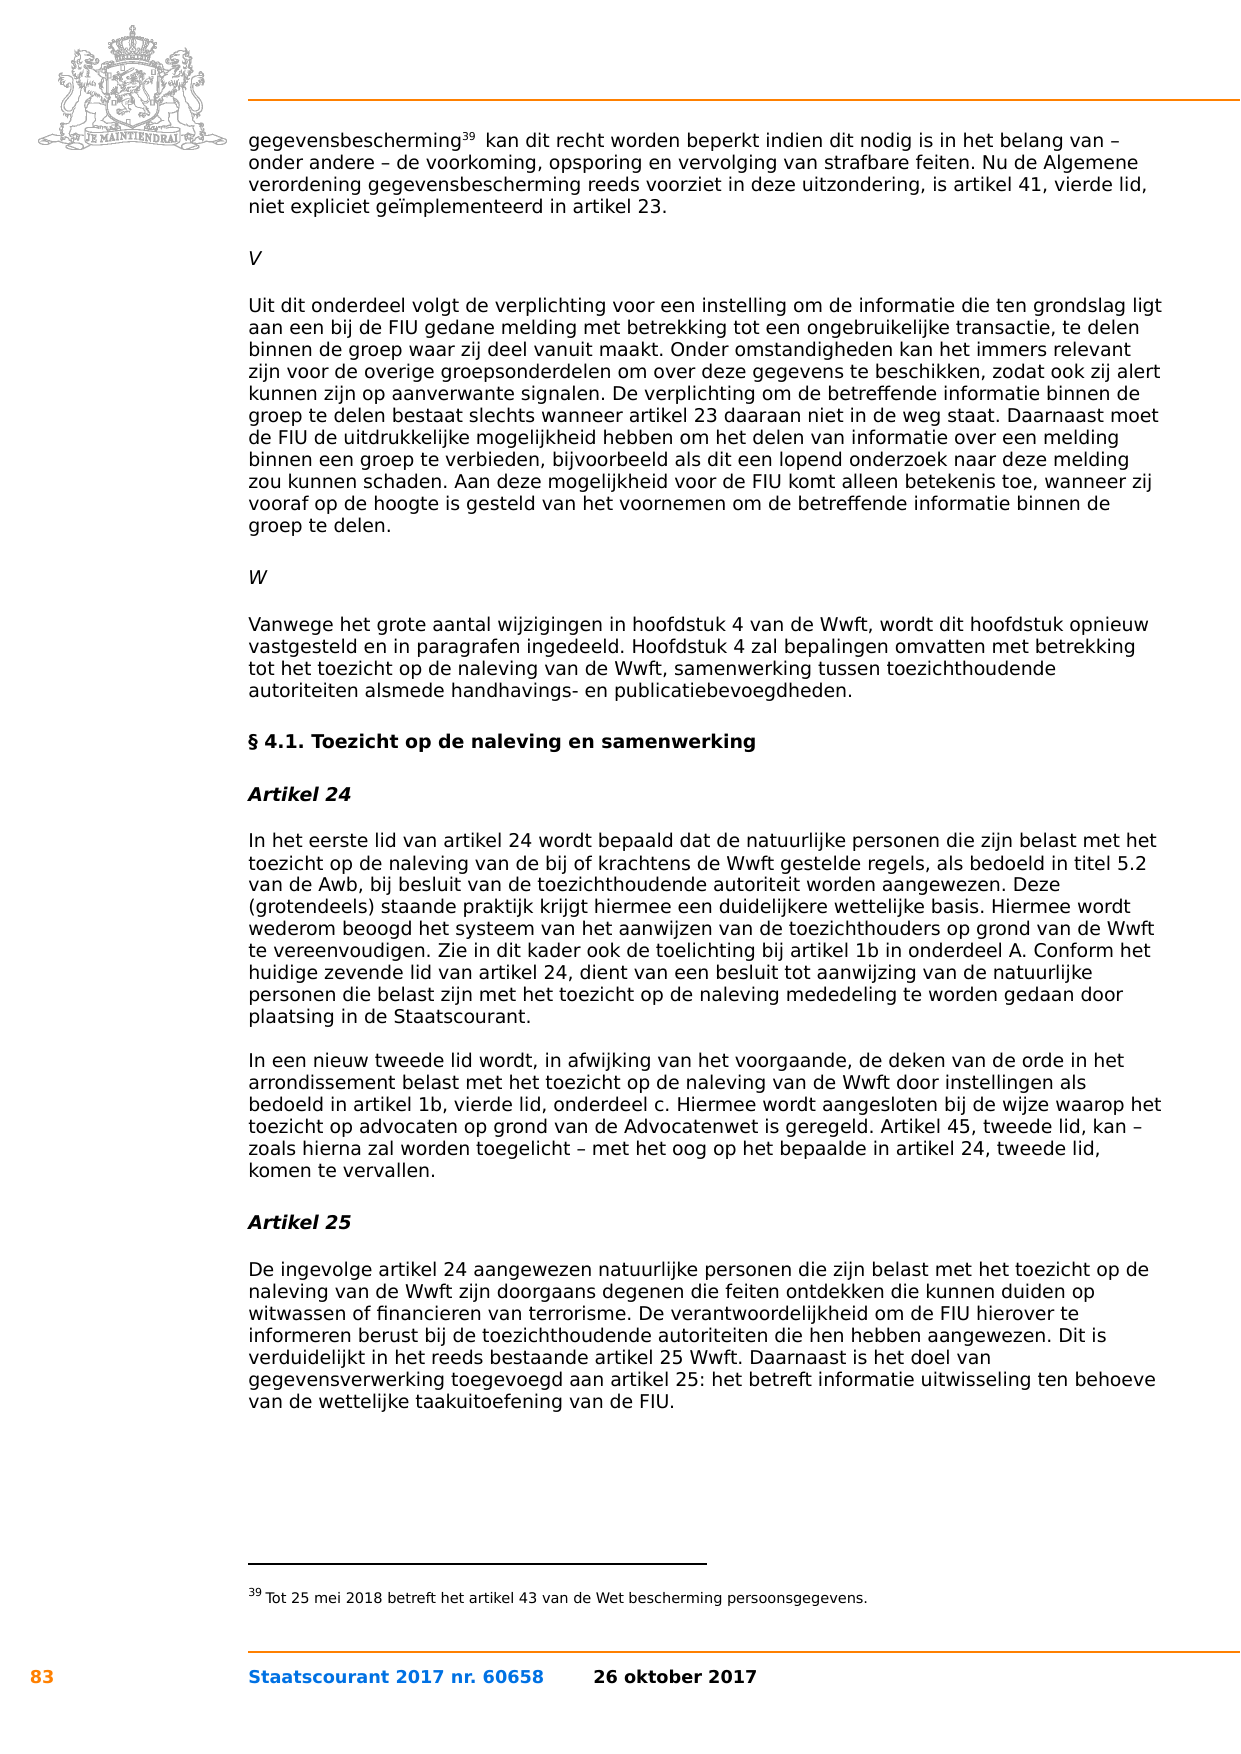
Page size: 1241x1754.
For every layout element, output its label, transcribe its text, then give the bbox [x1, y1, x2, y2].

text gegevensbescherming kan dit recht worden beperkt indien dit nodig is in het belang van – onder andere – de voorkoming, opsporing en vervolging van strafbare feiten. Nu de Algemene verordening gegevensbescherming reeds voorziet in deze uitzondering, is artikel 41, vierde lid, niet expliciet geïmplementeerd in artikel 23. [248, 130, 1163, 218]
text Uit dit onderdeel volgt de verplichting voor een instelling om de informatie die ten grondslag ligt aan een bij de FIU gedane melding met betrekking tot een ongebruikelijke transactie, te delen binnen de groep waar zij deel vanuit maakt. Onder omstandigheden kan het immers relevant zijn voor de overige groepsonderdelen om over deze gegevens te beschikken, zodat ook zij alert kunnen zijn op aanverwante signalen. De verplichting om de betreffende informatie binnen de groep te delen bestaat slechts wanneer artikel 23 daaraan niet in de weg staat. Daarnaast moet de FIU de uitdrukkelijke mogelijkheid hebben om het delen van informatie over een melding binnen een groep te verbieden, bijvoorbeeld als dit een lopend onderzoek naar deze melding zou kunnen schaden. Aan deze mogelijkheid voor de FIU komt alleen betekenis toe, wanneer zij vooraf op de hoogte is gesteld van het voornemen om de betreffende informatie binnen de groep te delen. [248, 295, 1163, 537]
subtitle V [248, 248, 1163, 270]
text Vanwege het grote aantal wijzigingen in hoofdstuk 4 van de Wwft, wordt dit hoofdstuk opnieuw vastgesteld en in paragrafen ingedeeld. Hoofdstuk 4 zal bepalingen omvatten met betrekking tot het toezicht op de naleving van de Wwft, samenwerking tussen toezichthoudende autoriteiten alsmede handhavings- en publicatiebevoegdheden. [248, 613, 1163, 701]
text In het eerste lid van artikel 24 wordt bepaald dat de natuurlijke personen die zijn belast met het toezicht op de naleving van de bij of krachtens de Wwft gestelde regels, als bedoeld in titel 5.2 van de Awb, bij besluit van de toezichthoudende autoriteit worden aangewezen. Deze (grotendeels) staande praktijk krijgt hiermee een duidelijkere wettelijke basis. Hiermee wordt wederom beoogd het systeem van het aanwijzen van de toezichthouders op grond van de Wwft te vereenvoudigen. Zie in dit kader ook de toelichting bij artikel 1b in onderdeel A. Conform het huidige zevende lid van artikel 24, dient van een besluit tot aanwijzing van de natuurlijke personen die belast zijn met het toezicht op de naleving mededeling te worden gedaan door plaatsing in de Staatscourant. [248, 830, 1163, 1028]
subtitle W [248, 567, 1163, 588]
picture [38, 25, 227, 150]
text De ingevolge artikel 24 aangewezen natuurlijke personen die zijn belast met het toezicht op de naleving van de Wwft zijn doorgaans degenen die feiten ontdekken die kunnen duiden op witwassen of financieren van terrorisme. De verantwoordelijkheid om de FIU hierover te informeren berust bij de toezichthoudende autoriteiten die hen hebben aangewezen. Dit is verduidelijkt in het reeds bestaande artikel 25 Wwft. Daarnaast is het doel van gegevensverwerking toegevoegd aan artikel 25: het betreft informatie uitwisseling ten behoeve van de wettelijke taakuitoefening van de FIU. [248, 1259, 1163, 1413]
subtitle Artikel 24 [248, 783, 1163, 805]
text In een nieuw tweede lid wordt, in afwijking van het voorgaande, de deken van de orde in het arrondissement belast met het toezicht op de naleving van de Wwft door instellingen als bedoeld in artikel 1b, vierde lid, onderdeel c. Hiermee wordt aangesloten bij de wijze waarop het toezicht op advocaten op grond van de Advocatenwet is geregeld. Artikel 45, tweede lid, kan – zoals hierna zal worden toegelicht – met het oog op het bepaalde in artikel 24, tweede lid, komen te vervallen. [248, 1050, 1163, 1182]
subtitle Artikel 25 [248, 1212, 1163, 1234]
subtitle § 4.1. Toezicht op de naleving en samenwerking [248, 731, 1163, 753]
text Tot 25 mei 2018 betreft het artikel 43 van de Wet bescherming persoonsgegevens. [248, 1586, 1163, 1608]
